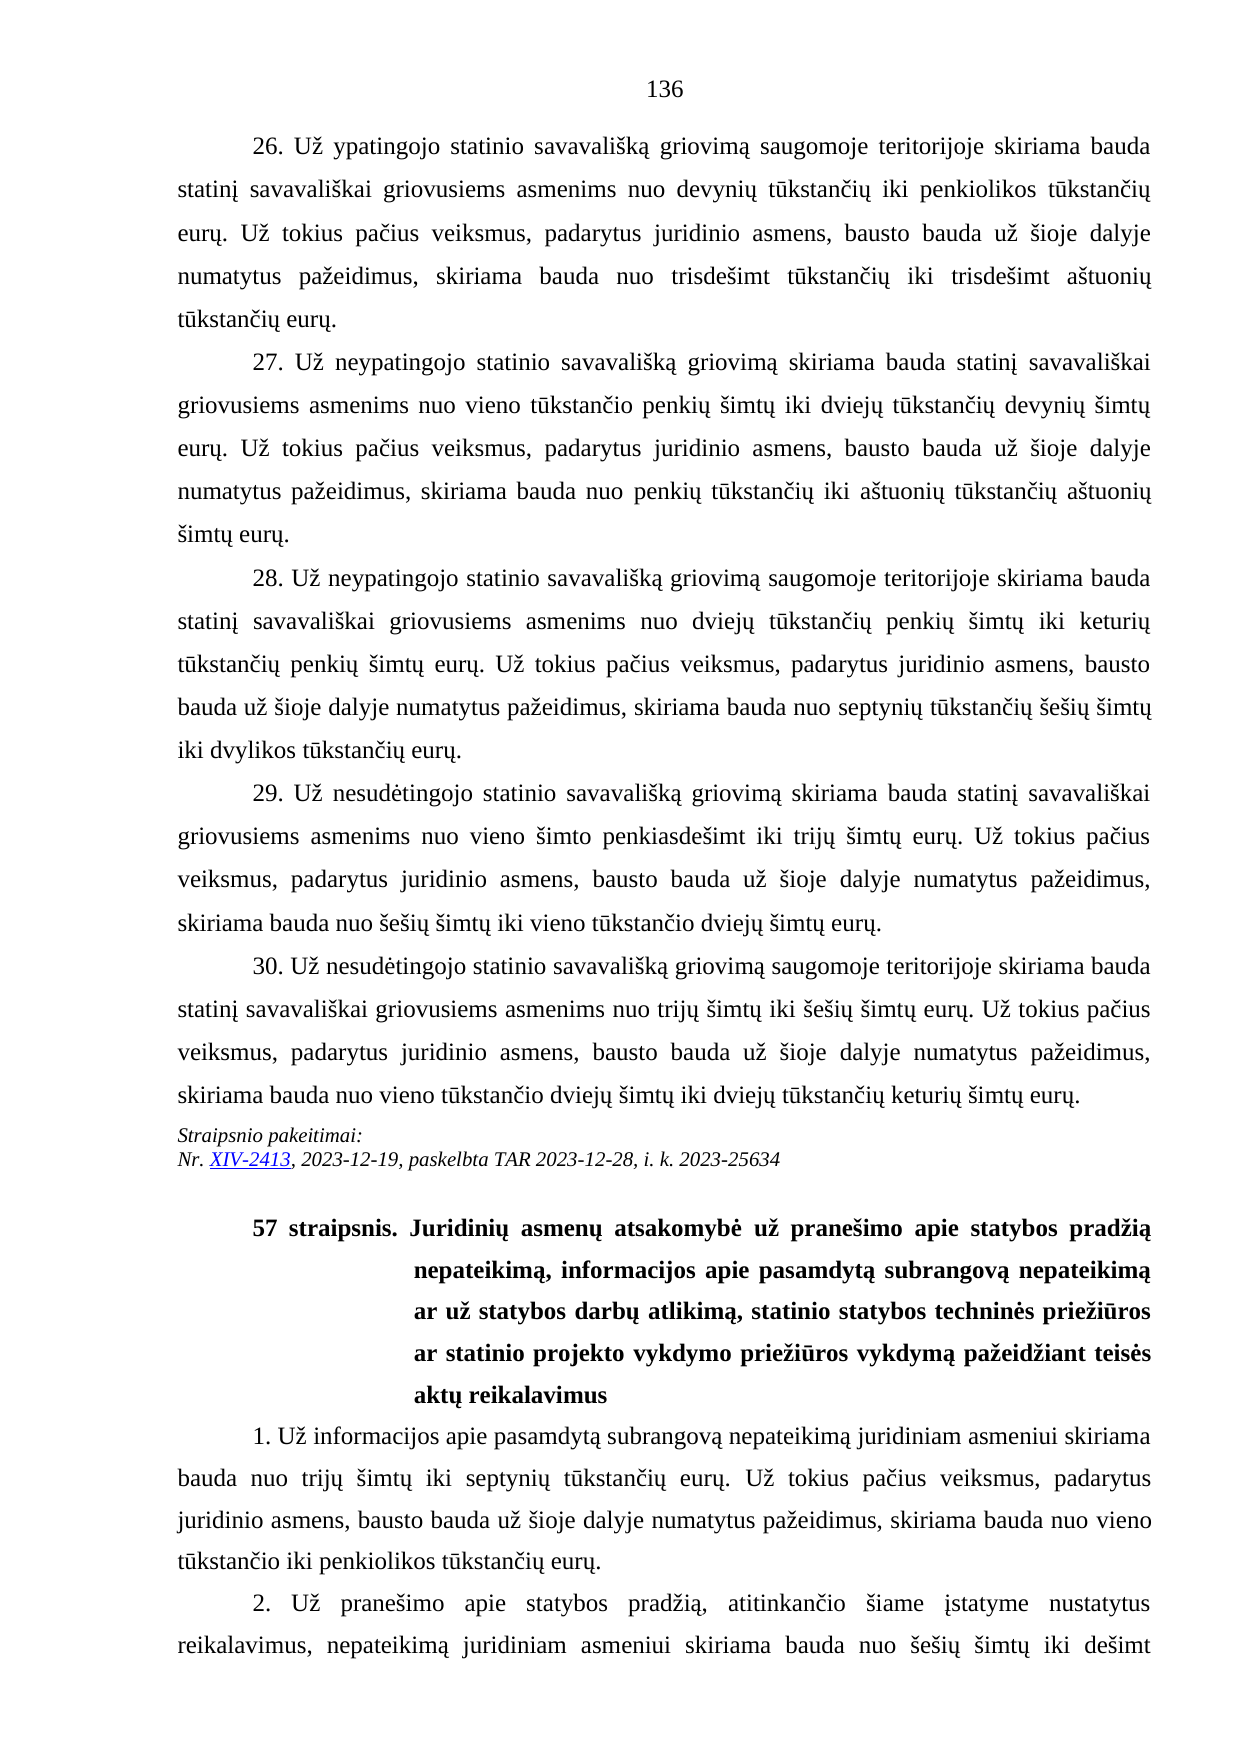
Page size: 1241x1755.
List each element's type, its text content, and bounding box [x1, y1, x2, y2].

text 28. Už neypatingojo statinio savavališką griovimą saugomoje teritorijoje skiriama bauda statinį savavališkai griovusiems asmenims nuo dviejų tūkstančių penkių šimtų iki keturių tūkstančių penkių šimtų eurų. Už tokius pačius veiksmus, padarytus juridinio asmens, bausto bauda už šioje dalyje numatytus pažeidimus, skiriama bauda nuo septynių tūkstančių šešių šimtų iki dvylikos tūkstančių eurų. [177, 563, 1152, 764]
text 57 straipsnis. Juridinių asmenų atsakomybė už pranešimo apie statybos pradžią nepateikimą, informacijos apie pasamdytą subrangovą nepateikimą ar už statybos darbų atlikimą, statinio statybos techninės priežiūros ar statinio projekto vykdymo priežiūros vykdymą pažeidžiant teisės aktų reikalavimus [252, 1200, 1152, 1408]
text 2. Už pranešimo apie statybos pradžią, atitinkančio šiame įstatyme nustatytus reikalavimus, nepateikimą juridiniam asmeniui skiriama bauda nuo šešių šimtų iki dešimt [177, 1575, 1152, 1658]
text 26. Už ypatingojo statinio savavališką griovimą saugomoje teritorijoje skiriama bauda statinį savavališkai griovusiems asmenims nuo devynių tūkstančių iki penkiolikos tūkstančių eurų. Už tokius pačius veiksmus, padarytus juridinio asmens, bausto bauda už šioje dalyje numatytus pažeidimus, skiriama bauda nuo trisdešimt tūkstančių iki trisdešimt aštuonių tūkstančių eurų. [177, 131, 1152, 333]
text 27. Už neypatingojo statinio savavališką griovimą skiriama bauda statinį savavališkai griovusiems asmenims nuo vieno tūkstančio penkių šimtų iki dviejų tūkstančių devynių šimtų eurų. Už tokius pačius veiksmus, padarytus juridinio asmens, bausto bauda už šioje dalyje numatytus pažeidimus, skiriama bauda nuo penkių tūkstančių iki aštuonių tūkstančių aštuonių šimtų eurų. [177, 347, 1152, 548]
text Nr. XIV-2413, 2023-12-19, paskelbta TAR 2023-12-28, i. k. 2023-25634 [177, 1147, 1152, 1171]
text Straipsnio pakeitimai: [177, 1123, 1152, 1147]
text 30. Už nesudėtingojo statinio savavališką griovimą saugomoje teritorijoje skiriama bauda statinį savavališkai griovusiems asmenims nuo trijų šimtų iki šešių šimtų eurų. Už tokius pačius veiksmus, padarytus juridinio asmens, bausto bauda už šioje dalyje numatytus pažeidimus, skiriama bauda nuo vieno tūkstančio dviejų šimtų iki dviejų tūkstančių keturių šimtų eurų. [177, 951, 1152, 1109]
text 1. Už informacijos apie pasamdytą subrangovą nepateikimą juridiniam asmeniui skiriama bauda nuo trijų šimtų iki septynių tūkstančių eurų. Už tokius pačius veiksmus, padarytus juridinio asmens, bausto bauda už šioje dalyje numatytus pažeidimus, skiriama bauda nuo vieno tūkstančio iki penkiolikos tūkstančių eurų. [177, 1408, 1152, 1575]
text 29. Už nesudėtingojo statinio savavališką griovimą skiriama bauda statinį savavališkai griovusiems asmenims nuo vieno šimto penkiasdešimt iki trijų šimtų eurų. Už tokius pačius veiksmus, padarytus juridinio asmens, bausto bauda už šioje dalyje numatytus pažeidimus, skiriama bauda nuo šešių šimtų iki vieno tūkstančio dviejų šimtų eurų. [177, 778, 1152, 936]
